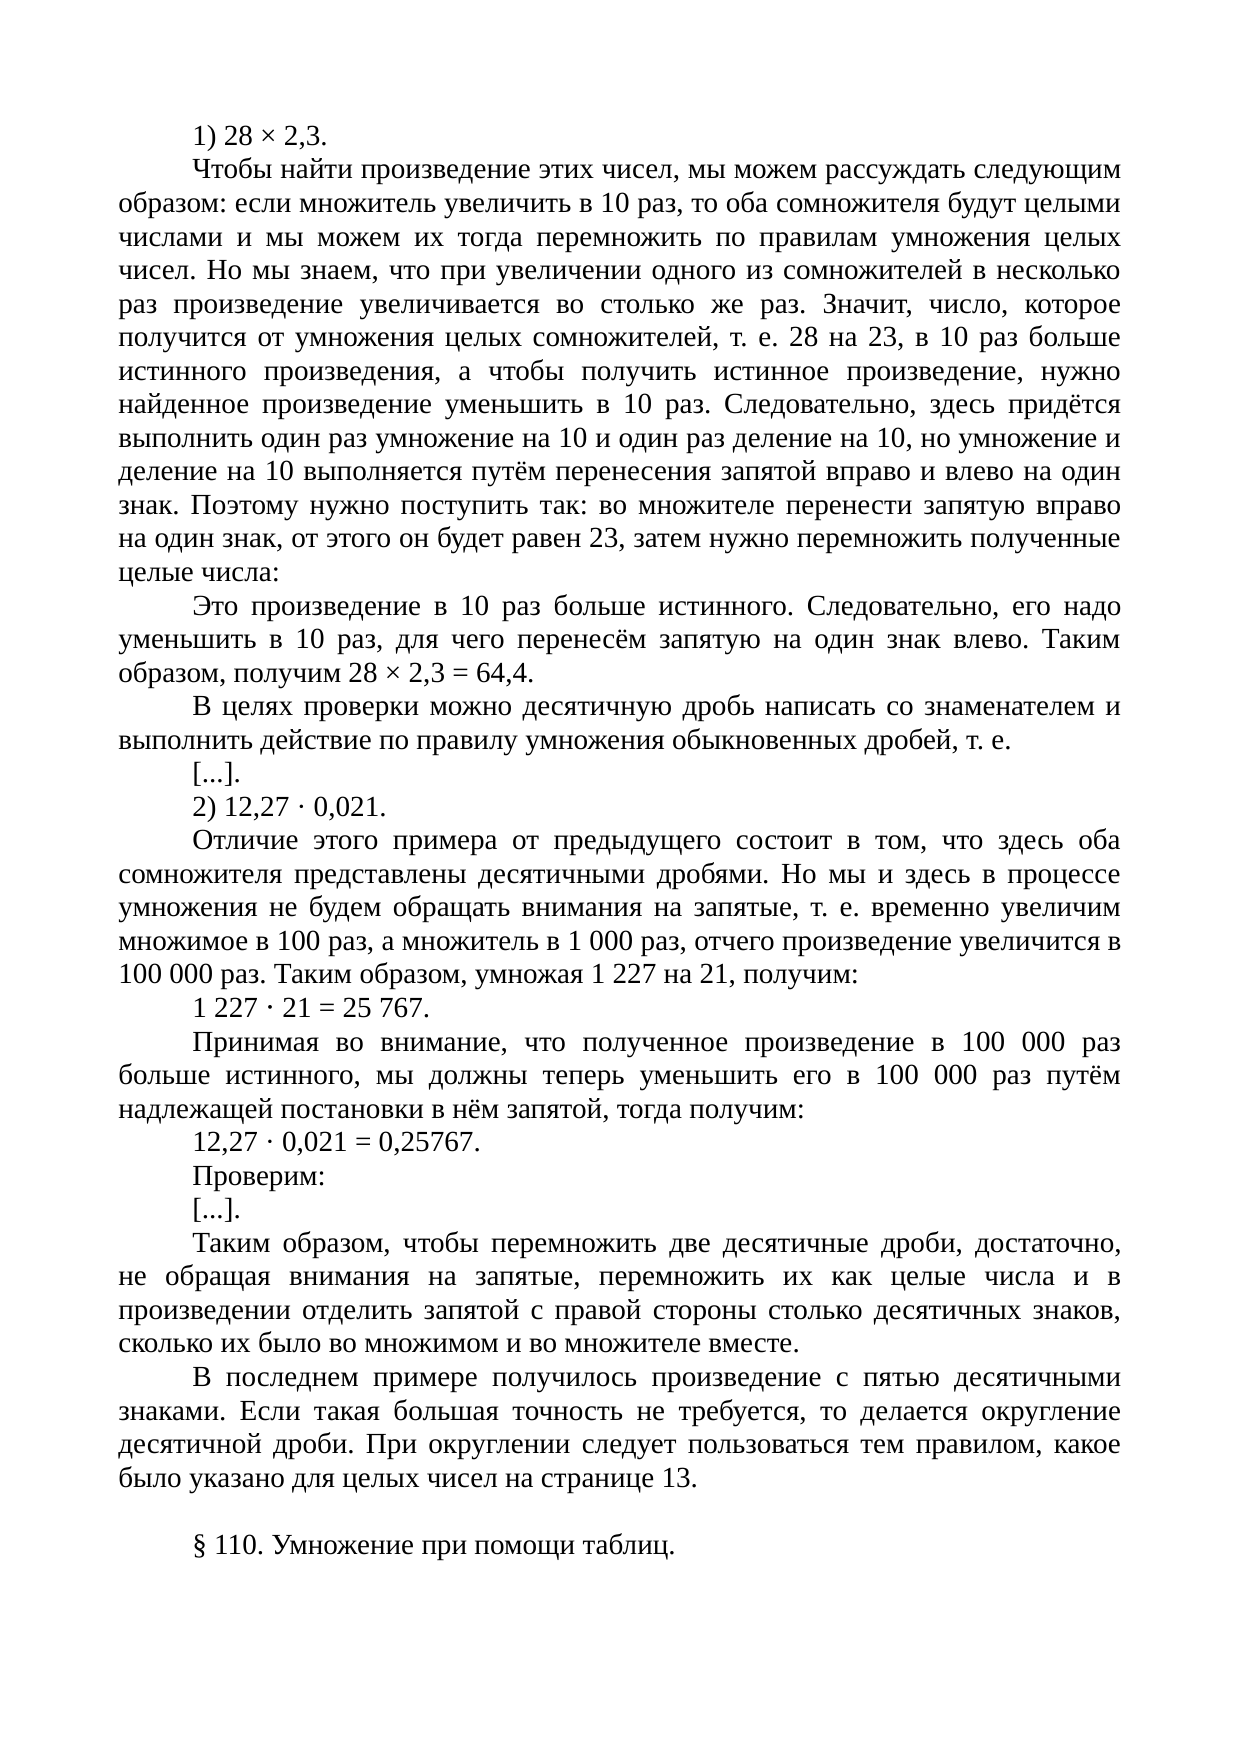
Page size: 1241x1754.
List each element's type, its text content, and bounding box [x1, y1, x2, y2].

text 1) 28 × 2,3. [118, 118, 1122, 152]
text Это произведение в 10 раз больше истинного. Следовательно, его надо уменьшить в 10 раз, для чего перенесём запятую на один знак влево. Таким образом, получим 28 × 2,3 = 64,4. [118, 588, 1122, 688]
text Чтобы найти произведение этих чисел, мы можем рассуждать следующим образом: если множитель увеличить в 10 раз, то оба сомножителя будут целыми числами и мы можем их тогда перемножить по правилам умножения целых чисел. Но мы знаем, что при увеличении одного из сомножителей в несколько раз произведение увеличивается во столько же раз. Значит, число, которое получится от умножения целых сомножителей, т. е. 28 на 23, в 10 раз больше истинного произведения, а чтобы получить истинное произведение, нужно найденное произведение уменьшить в 10 раз. Следовательно, здесь придётся выполнить один раз умножение на 10 и один раз деление на 10, но умножение и деление на 10 выполняется путём перенесения запятой вправо и влево на один знак. Поэтому нужно поступить так: во множителе перенести запятую вправо на один знак, от этого он будет равен 23, затем нужно перемножить полученные целые числа: [118, 152, 1122, 588]
text Проверим: [118, 1158, 1122, 1191]
text § 110. Умножение при помощи таблиц. [118, 1527, 1122, 1560]
text 1 227 ⋅ 21 = 25 767. [118, 990, 1122, 1024]
text Отличие этого примера от предыдущего состоит в том, что здесь оба сомножителя представлены десятичными дробями. Но мы и здесь в процессе умножения не будем обращать внимания на запятые, т. е. временно увеличим множимое в 100 раз, а множитель в 1 000 раз, отчего произведение увеличится в 100 000 раз. Таким образом, умножая 1 227 на 21, получим: [118, 822, 1122, 990]
text В последнем примере получилось произведение с пятью десятичными знаками. Если такая большая точность не требуется, то делается округление десятичной дроби. При округлении следует пользоваться тем правилом, какое было указано для целых чисел на странице 13. [118, 1359, 1122, 1493]
text Таким образом, чтобы перемножить две десятичные дроби, достаточно, не обращая внимания на запятые, перемножить их как целые числа и в произведении отделить запятой с правой стороны столько десятичных знаков, сколько их было во множимом и во множителе вместе. [118, 1225, 1122, 1359]
text В целях проверки можно десятичную дробь написать со знаменателем и выполнить действие по правилу умножения обыкновенных дробей, т. е. [118, 688, 1122, 755]
text [...]. [118, 755, 1122, 789]
text 2) 12,27 · 0,021. [118, 789, 1122, 822]
text [...]. [118, 1191, 1122, 1225]
text Принимая во внимание, что полученное произведение в 100 000 раз больше истинного, мы должны теперь уменьшить его в 100 000 раз путём надлежащей постановки в нём запятой, тогда получим: [118, 1024, 1122, 1124]
text 12,27 · 0,021 = 0,25767. [118, 1124, 1122, 1158]
